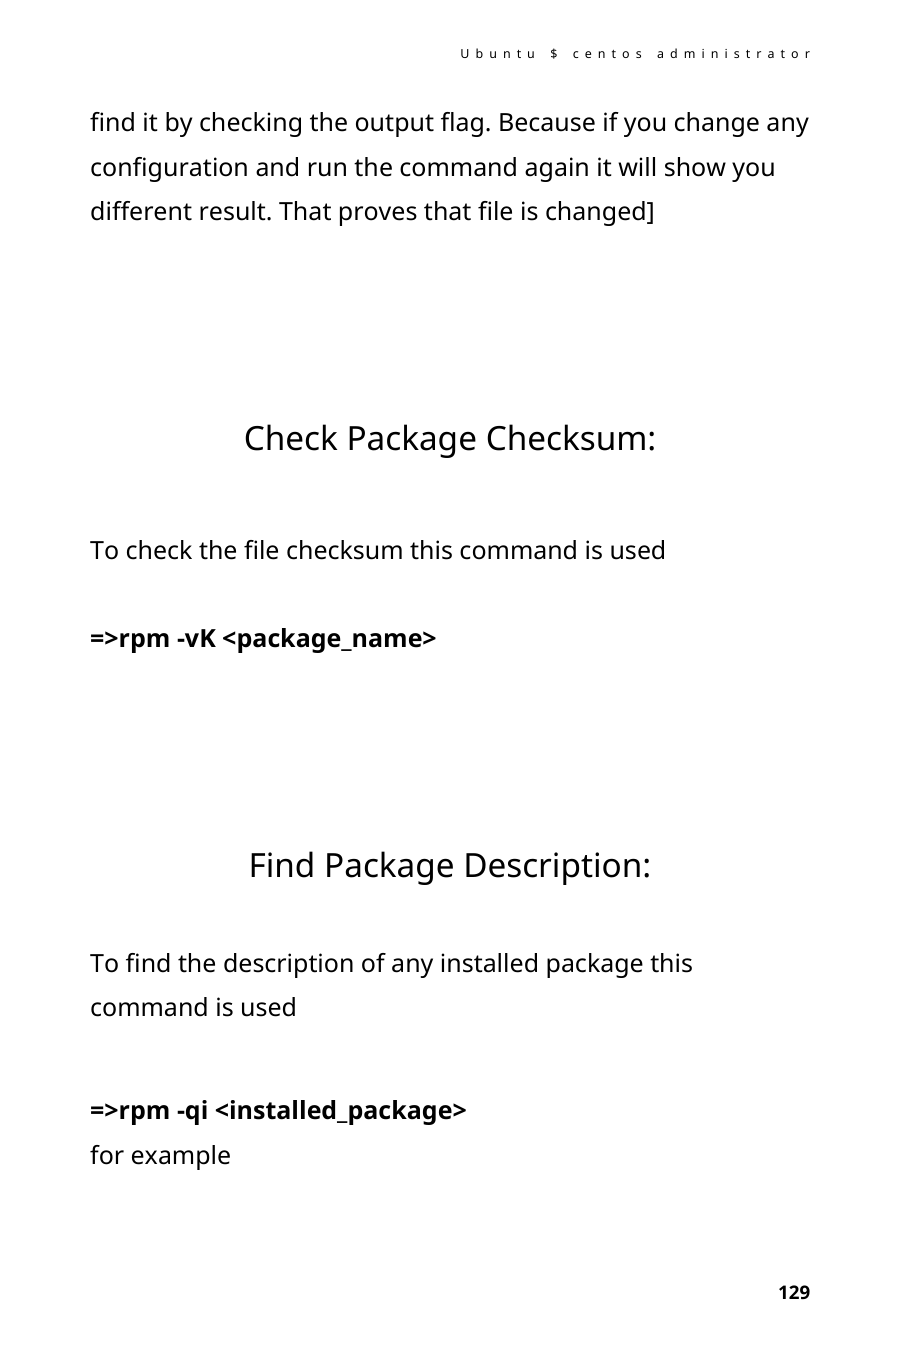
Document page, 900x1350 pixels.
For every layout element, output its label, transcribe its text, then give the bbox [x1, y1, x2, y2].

text To find the description of any installed package this command is used [90, 946, 810, 1024]
text find it by checking the output flag. Because if you change any configuration and run the command again it will show you different result. That proves that file is changed] [90, 105, 810, 228]
text Find Package Description: [90, 842, 810, 888]
text =>rpm -qi <installed_package> [90, 1093, 810, 1127]
text Check Package Checksum: [90, 415, 810, 460]
text for example [90, 1137, 810, 1171]
text =>rpm -vK <package_name> [90, 621, 810, 655]
text To check the file checksum this command is used [90, 533, 810, 567]
